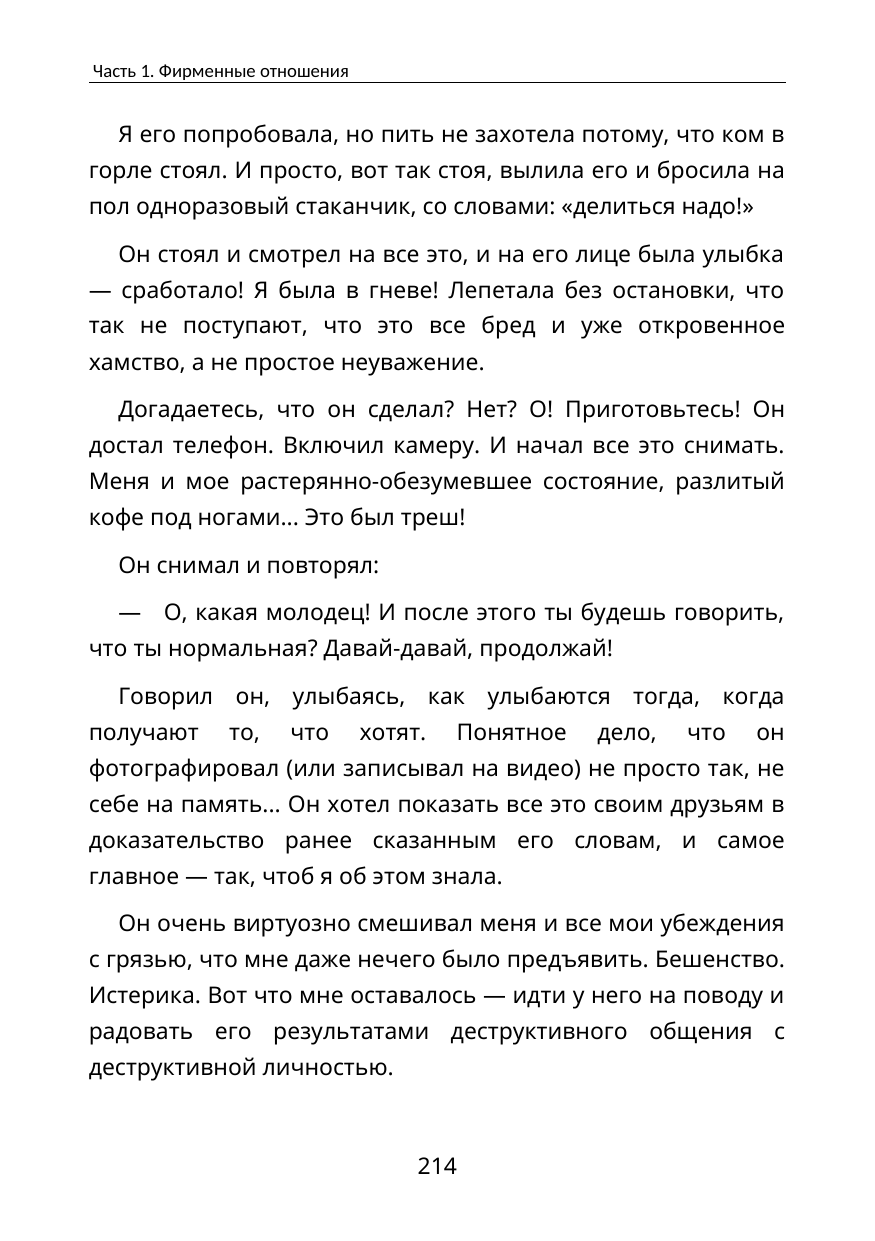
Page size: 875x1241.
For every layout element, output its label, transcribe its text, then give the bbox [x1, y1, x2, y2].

text Он стоял и смотрел на все это, и на его лице была улыбка — сработало! Я была в гневе! Лепетала без остановки, что так не поступают, что это все бред и уже откровенное хамство, а не простое неуважение. [88, 238, 786, 377]
list О, какая молодец! И после этого ты будешь говорить, что ты нормальная? Давай-давай, продолжай! [88, 596, 786, 663]
text Я его попробовала, но пить не захотела потому, что ком в горле стоял. И просто, вот так стоя, вылила его и бросила на пол одноразовый стаканчик, со словами: «делиться надо!» [88, 118, 786, 221]
text Он очень виртуозно смешивал меня и все мои убеждения с грязью, что мне даже нечего было предъявить. Бешенство. Истерика. Вот что мне оставалось — идти у него на поводу и радовать его результатами деструктивного общения с деструктивной личностью. [88, 907, 786, 1082]
text Говорил он, улыбаясь, как улыбаются тогда, когда получают то, что хотят. Понятное дело, что он фотографировал (или записывал на видео) не просто так, не себе на память... Он хотел показать все это своим друзьям в доказательство ранее сказанным его словам, и самое главное — так, чтоб я об этом знала. [88, 680, 786, 891]
text Догадаетесь, что он сделал? Нет? О! Приготовьтесь! Он достал телефон. Включил камеру. И начал все это снимать. Меня и мое растерянно-обезумевшее состояние, разлитый кофе под ногами... Это был треш! [88, 393, 786, 532]
text Он снимал и повторял: [88, 549, 786, 580]
